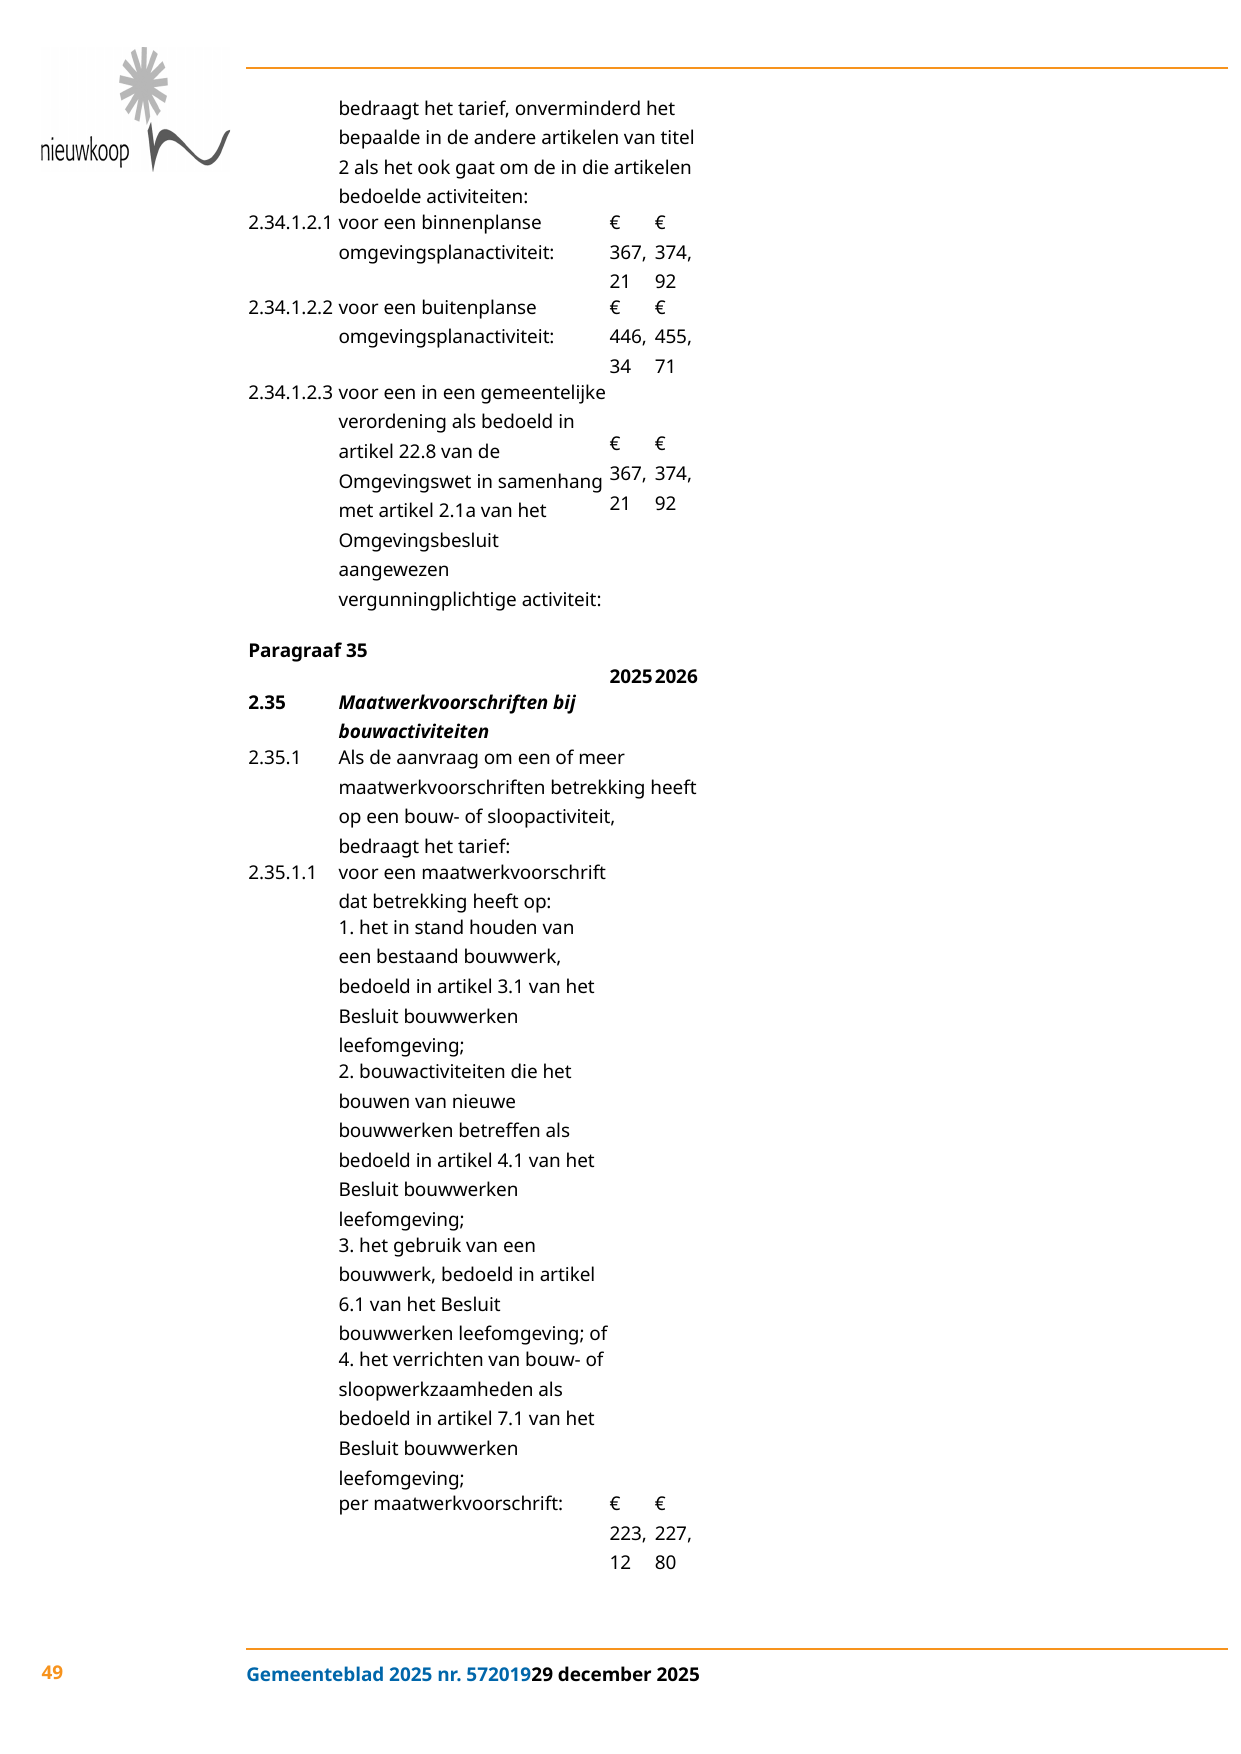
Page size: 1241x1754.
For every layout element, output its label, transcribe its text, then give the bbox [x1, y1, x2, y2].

table_cell [248, 1398, 293, 1490]
table_cell voor een maatwerkvoorschrift dat betrekking heeft op: [338, 859, 609, 914]
table_cell [655, 379, 700, 405]
table_cell 2.35.1 [248, 744, 338, 770]
table_cell [519, 612, 564, 638]
table_cell [609, 612, 654, 638]
table_cell [293, 1110, 338, 1135]
table_cell € 374,92 [655, 209, 700, 294]
table_cell [655, 1398, 700, 1490]
table_cell per maatwerkvoorschrift: [338, 1490, 609, 1575]
table_cell € 367,21 [609, 209, 654, 294]
table_cell [384, 1575, 429, 1601]
table_cell [248, 663, 293, 689]
table_cell [655, 405, 700, 431]
table_cell [564, 663, 609, 689]
table_cell [609, 1372, 654, 1398]
table_cell [609, 638, 654, 663]
table_cell [248, 940, 293, 966]
table_cell [248, 1058, 293, 1084]
table_cell [474, 612, 519, 638]
table_cell [609, 689, 654, 744]
table_cell [293, 1490, 338, 1575]
table_cell € 227,80 [655, 1490, 700, 1575]
table_cell [609, 1346, 654, 1372]
table_cell 4. het verrichten van bouw- of sloopwerkzaamheden als bedoeld in artikel 7.1 van het Besluit bouwwerken leefomgeving; [338, 1346, 609, 1490]
table_cell [609, 1575, 654, 1601]
table_cell [474, 638, 519, 663]
table_cell [655, 966, 700, 1058]
table_cell [248, 1232, 293, 1258]
table_cell [293, 1084, 338, 1110]
table_cell [293, 663, 338, 689]
table_cell [248, 1135, 293, 1232]
table_cell [564, 612, 609, 638]
table_cell [609, 1258, 654, 1283]
table_cell [293, 1346, 338, 1372]
table_cell 2.34.1.2.3 [248, 379, 338, 405]
table_cell [655, 940, 700, 966]
table_cell [655, 1575, 700, 1601]
table_cell [293, 1283, 338, 1346]
table_cell € 374,92 [655, 431, 700, 612]
table_cell 2.34.1.2.1 [248, 209, 338, 294]
table_cell [293, 940, 338, 966]
table_cell [293, 770, 338, 796]
table_cell € 223,12 [609, 1490, 654, 1575]
table_cell [609, 379, 654, 405]
table_cell [655, 689, 700, 744]
table_cell [519, 638, 564, 663]
table_cell voor een buitenplanse omgevingsplanactiviteit: [338, 294, 609, 379]
table_cell [609, 1110, 654, 1135]
table_cell [519, 663, 564, 689]
table_cell voor een in een gemeentelijke verordening als bedoeld in artikel 22.8 van de Omgevingswet in samenhang met artikel 2.1a van het Omgevingsbesluit aangewezen vergunningplichtige activiteit: [338, 379, 609, 612]
table_cell [429, 1575, 474, 1601]
table_cell [248, 796, 293, 859]
table_cell [609, 1232, 654, 1258]
table_cell [609, 1058, 654, 1084]
table_cell [248, 405, 293, 431]
table_cell [609, 859, 654, 914]
table_cell bedraagt het tarief, onverminderd het bepaalde in de andere artikelen van titel 2 als het ook gaat om de in die artikelen bedoelde activiteiten: [338, 95, 700, 209]
table_cell [609, 1135, 654, 1232]
table_cell [338, 1575, 383, 1601]
table_cell [248, 914, 293, 940]
table_cell [655, 914, 700, 940]
table_cell [248, 1372, 293, 1398]
table_cell [293, 796, 338, 859]
table_cell [248, 770, 293, 796]
table_cell [655, 1258, 700, 1283]
table_cell € 455,71 [655, 294, 700, 379]
table_cell [655, 1232, 700, 1258]
table_cell [293, 1058, 338, 1084]
table_cell [609, 1398, 654, 1490]
table_cell [384, 638, 429, 663]
table_cell Paragraaf 35 [248, 638, 383, 663]
table_cell [293, 1258, 338, 1283]
table_cell 2.35 [248, 689, 338, 744]
table_cell [429, 612, 474, 638]
table_cell [248, 966, 293, 1058]
table_cell [293, 1398, 338, 1490]
table_cell € 367,21 [609, 431, 654, 612]
table_cell [655, 1058, 700, 1084]
table_cell [248, 1346, 293, 1372]
table_cell [293, 1575, 338, 1601]
table_cell [248, 612, 293, 638]
table_cell [338, 663, 383, 689]
table_cell [293, 612, 338, 638]
table_cell [293, 405, 338, 431]
table_cell [609, 914, 654, 940]
table_cell [655, 1110, 700, 1135]
table_cell [293, 914, 338, 940]
table_cell [293, 95, 338, 209]
table_cell [564, 1575, 609, 1601]
table_cell [248, 1490, 293, 1575]
table_cell [248, 1258, 293, 1283]
table_cell voor een binnenplanse omgevingsplanactiviteit: [338, 209, 609, 294]
table_cell [384, 663, 429, 689]
table_cell [338, 612, 383, 638]
table_cell [248, 1283, 293, 1346]
table_cell [655, 1346, 700, 1372]
table_cell 2025 [609, 663, 654, 689]
table_cell Als de aanvraag om een of meer maatwerkvoorschriften betrekking heeft op een bouw- of sloopactiviteit, bedraagt het tarief: [338, 744, 700, 859]
table_cell [293, 431, 338, 612]
table_cell 2. bouwactiviteiten die het bouwen van nieuwe bouwwerken betreffen als bedoeld in artikel 4.1 van het Besluit bouwwerken leefomgeving; [338, 1058, 609, 1232]
table_cell [293, 1135, 338, 1232]
table_cell [655, 1084, 700, 1110]
table_cell [609, 966, 654, 1058]
table_cell [655, 638, 700, 663]
picture [41, 47, 231, 172]
table_cell 3. het gebruik van een bouwwerk, bedoeld in artikel 6.1 van het Besluit bouwwerken leefomgeving; of [338, 1232, 609, 1346]
table_cell [248, 1084, 293, 1110]
table_cell [655, 612, 700, 638]
table_cell 2026 [655, 663, 700, 689]
table_cell [474, 1575, 519, 1601]
table_cell 2.35.1.1 [248, 859, 338, 914]
table_cell 2.34.1.2.2 [248, 294, 338, 379]
table_cell [609, 1283, 654, 1346]
table_cell [384, 612, 429, 638]
table_cell [248, 431, 293, 612]
table_cell [655, 1372, 700, 1398]
table_cell [655, 859, 700, 914]
table_cell 1. het in stand houden van een bestaand bouwwerk, bedoeld in artikel 3.1 van het Besluit bouwwerken leefomgeving; [338, 914, 609, 1058]
table_cell [655, 1135, 700, 1232]
table_cell [655, 1283, 700, 1346]
table_cell [564, 638, 609, 663]
table_cell [609, 1084, 654, 1110]
table_cell [609, 940, 654, 966]
table_cell Maatwerkvoorschriften bij bouwactiviteiten [338, 689, 609, 744]
table_cell [429, 638, 474, 663]
table_cell [293, 1372, 338, 1398]
table_cell € 446,34 [609, 294, 654, 379]
table_cell [474, 663, 519, 689]
table_cell [429, 663, 474, 689]
table_cell [248, 1110, 293, 1135]
table_cell [293, 966, 338, 1058]
table_cell [248, 1575, 293, 1601]
table_cell [293, 1232, 338, 1258]
table_cell [248, 95, 293, 209]
table_cell [519, 1575, 564, 1601]
table_cell [609, 405, 654, 431]
